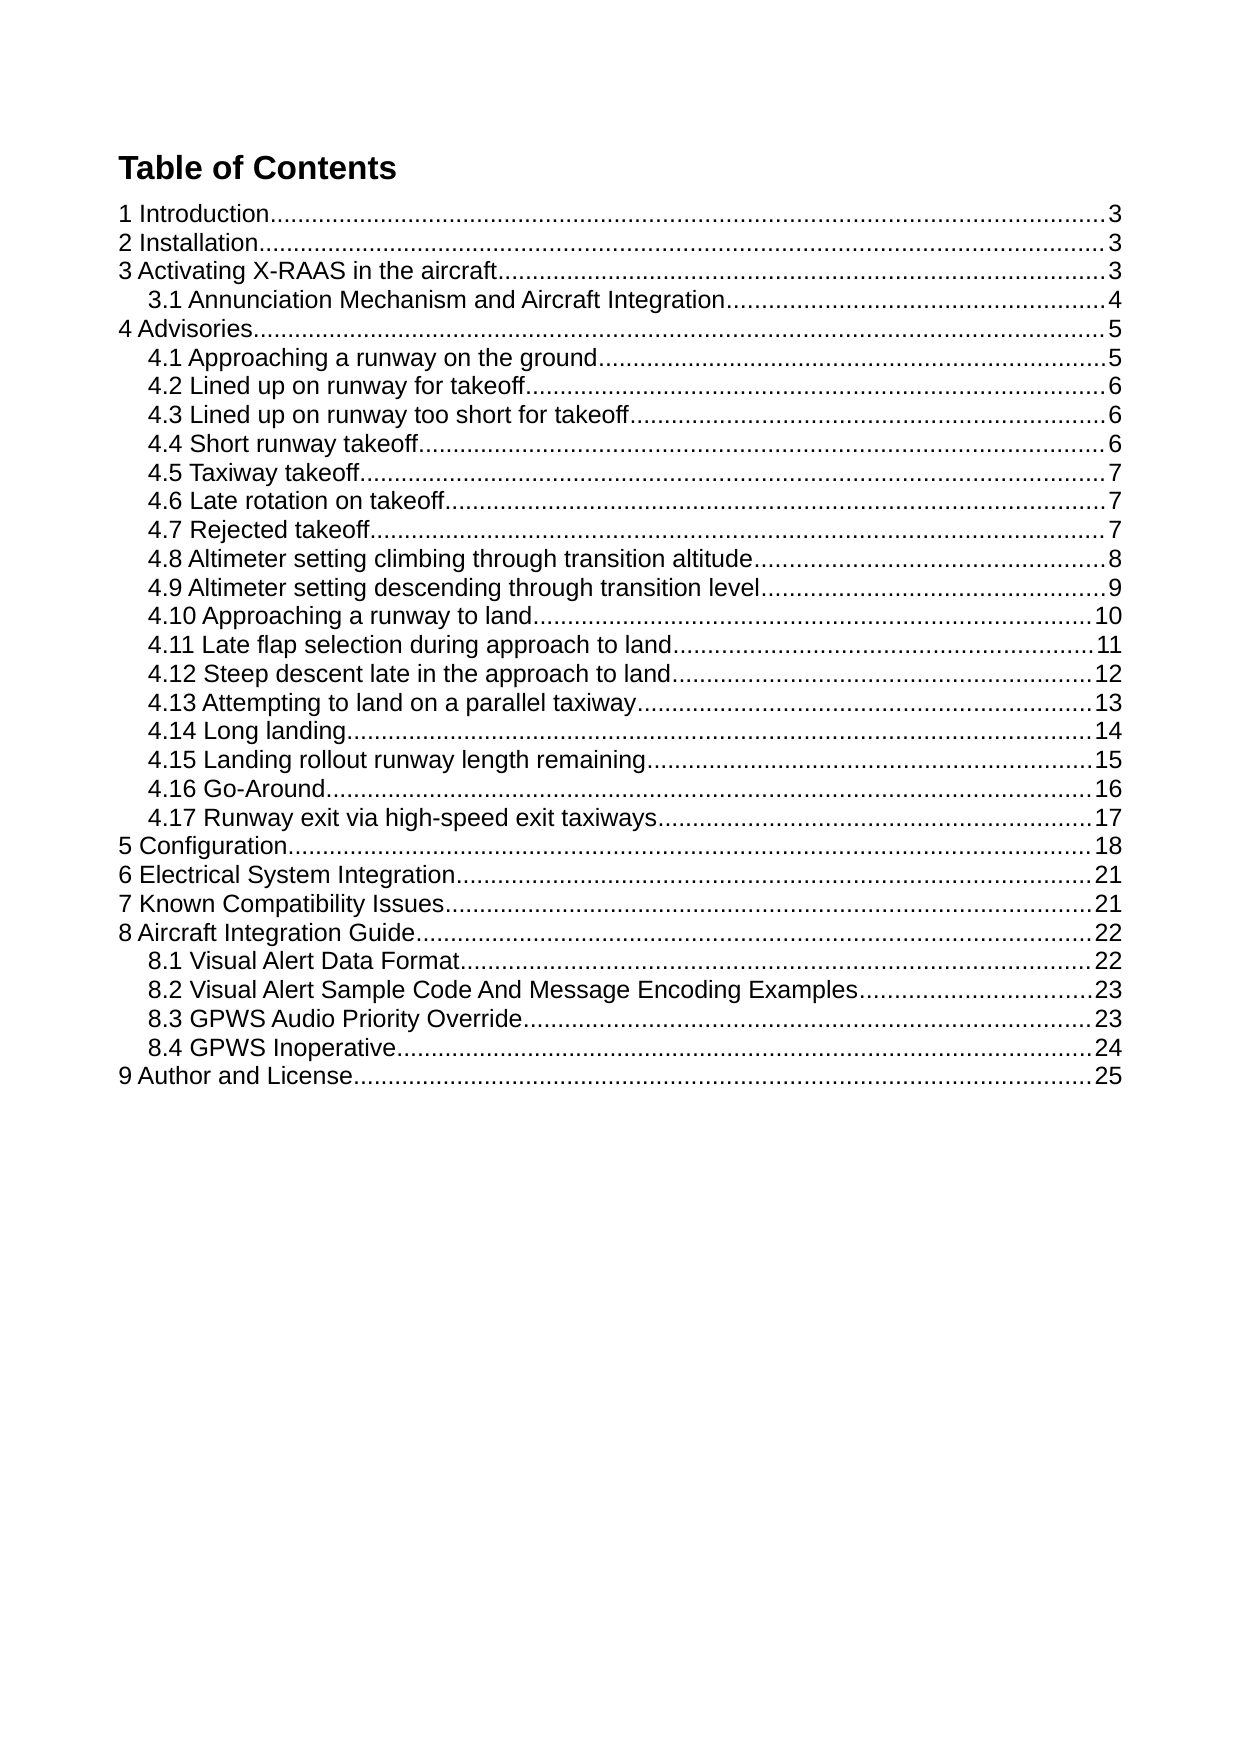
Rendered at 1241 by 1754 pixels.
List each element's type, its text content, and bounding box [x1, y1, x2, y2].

text 4.4 Short runway takeoff 6 [148, 429, 1122, 458]
text 4.9 Altimeter setting descending through transition level 9 [148, 573, 1122, 601]
text 4.1 Approaching a runway on the ground 5 [148, 343, 1122, 371]
text 4 Advisories 5 [118, 314, 1122, 343]
text 8.4 GPWS Inoperative 24 [148, 1033, 1122, 1061]
text 4.17 Runway exit via high-speed exit taxiways 17 [148, 803, 1122, 831]
text 4.11 Late flap selection during approach to land 11 [148, 630, 1122, 659]
text 2 Installation 3 [118, 228, 1122, 256]
text 7 Known Compatibility Issues 21 [118, 889, 1122, 918]
text 4.15 Landing rollout runway length remaining 15 [148, 745, 1122, 774]
text 4.13 Attempting to land on a parallel taxiway 13 [148, 688, 1122, 716]
text 1 Introduction 3 [118, 199, 1122, 228]
text 8 Aircraft Integration Guide 22 [118, 918, 1122, 946]
text 4.5 Taxiway takeoff 7 [148, 458, 1122, 486]
text 8.2 Visual Alert Sample Code And Message Encoding Examples 23 [148, 975, 1122, 1004]
text 8.3 GPWS Audio Priority Override 23 [148, 1004, 1122, 1033]
subtitle Table of Contents [118, 148, 1122, 186]
text 3 Activating X-RAAS in the aircraft 3 [118, 256, 1122, 285]
text 4.12 Steep descent late in the approach to land 12 [148, 659, 1122, 688]
text 4.3 Lined up on runway too short for takeoff 6 [148, 400, 1122, 429]
text 4.16 Go-Around 16 [148, 774, 1122, 803]
text 3.1 Annunciation Mechanism and Aircraft Integration 4 [148, 285, 1122, 314]
text 4.2 Lined up on runway for takeoff 6 [148, 371, 1122, 400]
text 6 Electrical System Integration 21 [118, 860, 1122, 889]
text 4.8 Altimeter setting climbing through transition altitude 8 [148, 544, 1122, 573]
text 4.7 Rejected takeoff 7 [148, 515, 1122, 544]
text 8.1 Visual Alert Data Format 22 [148, 946, 1122, 975]
text 4.6 Late rotation on takeoff 7 [148, 486, 1122, 515]
text 5 Configuration 18 [118, 831, 1122, 860]
text 4.10 Approaching a runway to land 10 [148, 601, 1122, 630]
text 9 Author and License 25 [118, 1061, 1122, 1090]
text 4.14 Long landing 14 [148, 716, 1122, 745]
